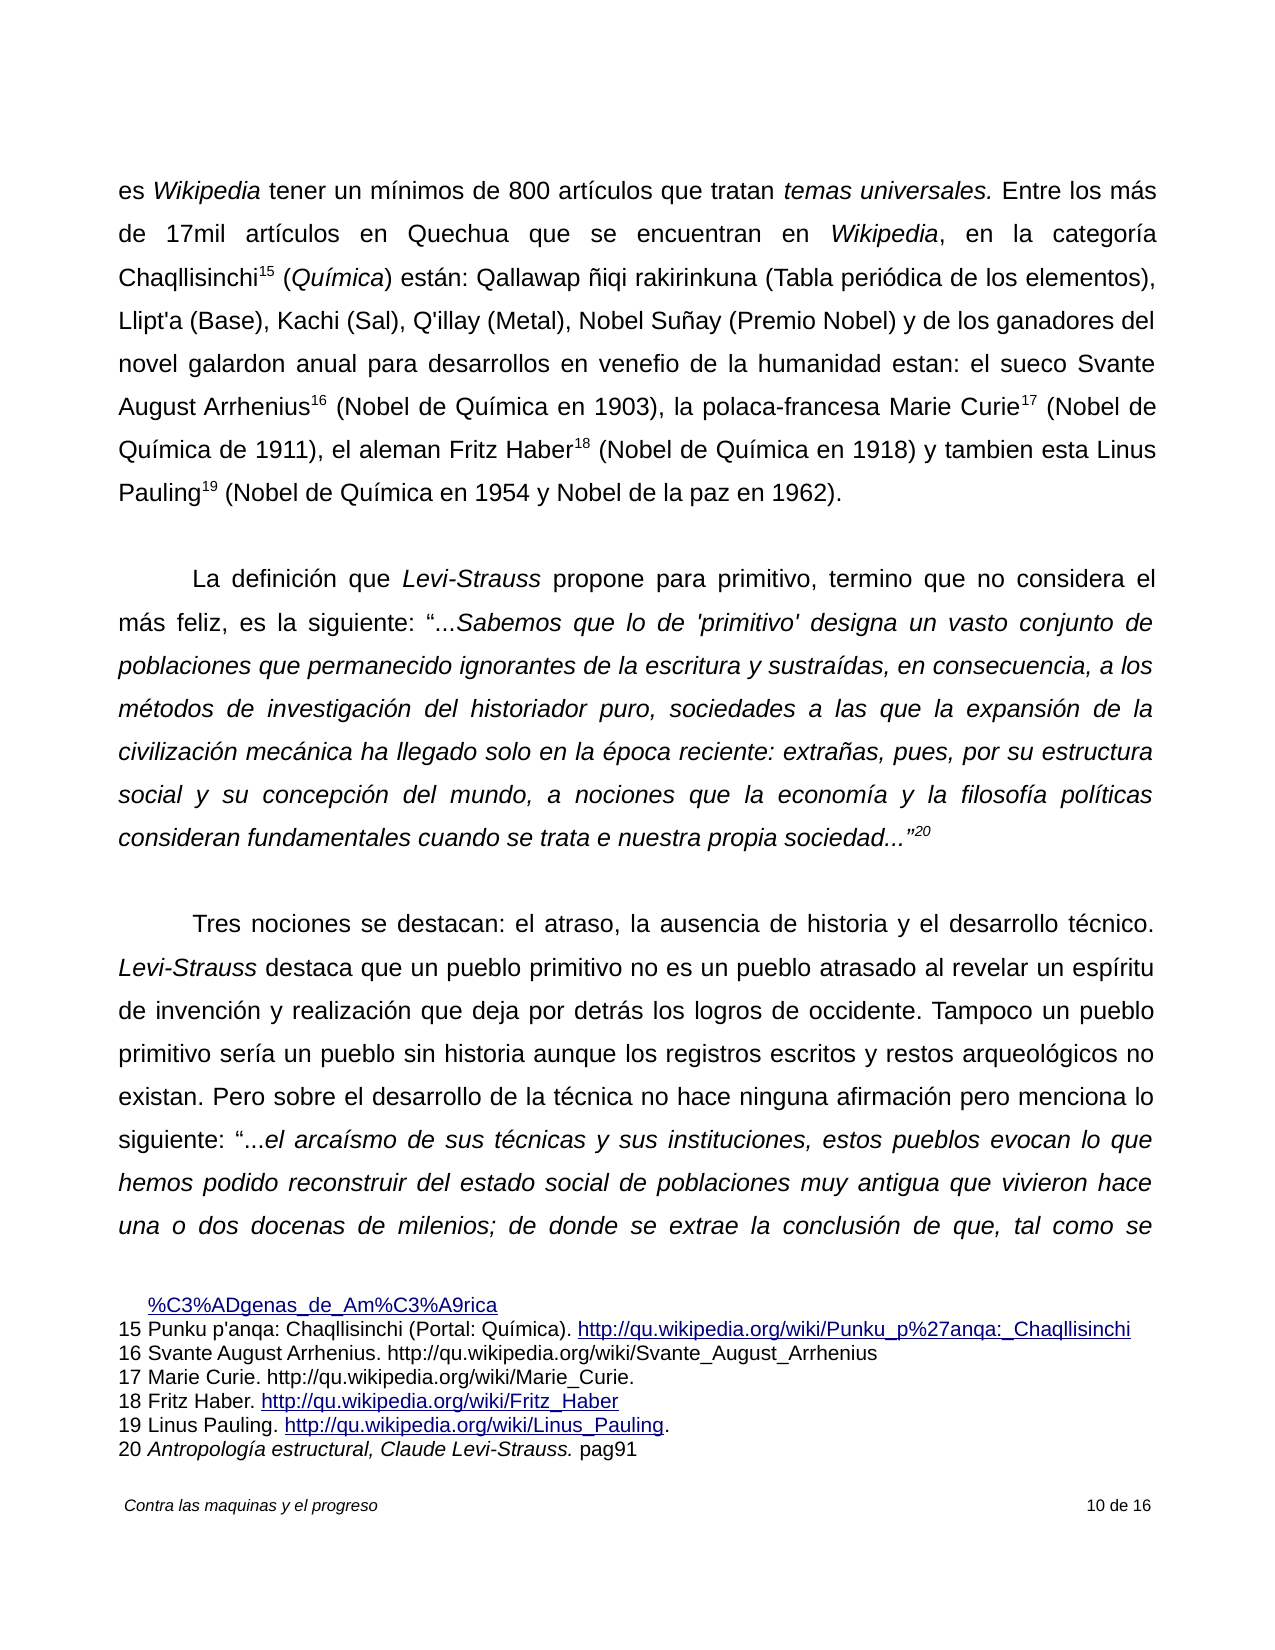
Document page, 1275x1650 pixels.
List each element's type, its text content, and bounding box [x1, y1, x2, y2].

text Svante August Arrhenius. http://qu.wikipedia.org/wiki/Svante_August_Arrhenius [118, 1341, 1157, 1365]
text Tres nociones se destacan: el atraso, la ausencia de historia y el desarrollo técnico. Levi-Strauss destaca que un pueblo primitivo no es un pueblo atrasado al revelar un espíritu de invención y realización que deja por detrás los logros de occidente. Tampoco un pueblo primitivo sería un pueblo sin historia aunque los registros escritos y restos arqueológicos no existan. Pero sobre el desarrollo de la técnica no hace ninguna afirmación pero menciona lo siguiente: “...el arcaísmo de sus técnicas y sus instituciones, estos pueblos evocan lo que hemos podido reconstruir del estado social de poblaciones muy antigua que vivieron hace una o dos docenas de milenios; de donde se extrae la conclusión de que, tal como se [118, 909, 1157, 1240]
text Marie Curie. http://qu.wikipedia.org/wiki/Marie_Curie. [118, 1365, 1157, 1389]
text Fritz Haber. http://qu.wikipedia.org/wiki/Fritz_Haber [118, 1389, 1157, 1413]
text es Wikipedia tener un mínimos de 800 artículos que tratan temas universales. Entre los más de 17mil artículos en Quechua que se encuentran en Wikipedia, en la categoría Chaqllisinchi (Química) están: Qallawap ñiqi rakirinkuna (Tabla periódica de los elementos), Llipt'a (Base), Kachi (Sal), Q'illay (Metal), Nobel Suñay (Premio Nobel) y de los ganadores del novel galardon anual para desarrollos en venefio de la humanidad estan: el sueco Svante August Arrhenius (Nobel de Química en 1903), la polaca-francesa Marie Curie (Nobel de Química de 1911), el aleman Fritz Haber (Nobel de Química en 1918) y tambien esta Linus Pauling (Nobel de Química en 1954 y Nobel de la paz en 1962). [118, 176, 1157, 507]
text Antropología estructural, Claude Levi-Strauss. pag91 [118, 1437, 1157, 1461]
text Punku p'anqa: Chaqllisinchi (Portal: Química). http://qu.wikipedia.org/wiki/Punku_p%27anqa:_Chaqllisinchi [118, 1317, 1157, 1341]
text Linus Pauling. http://qu.wikipedia.org/wiki/Linus_Pauling. [118, 1413, 1157, 1437]
text La definición que Levi-Strauss propone para primitivo, termino que no considera el más feliz, es la siguiente: “...Sabemos que lo de 'primitivo' designa un vasto conjunto de poblaciones que permanecido ignorantes de la escritura y sustraídas, en consecuencia, a los métodos de investigación del historiador puro, sociedades a las que la expansión de la civilización mecánica ha llegado solo en la época reciente: extrañas, pues, por su estructura social y su concepción del mundo, a nociones que la economía y la filosofía políticas consideran fundamentales cuando se trata e nuestra propia sociedad...” [118, 564, 1157, 852]
text %C3%ADgenas_de_Am%C3%A9rica [118, 1293, 1157, 1317]
